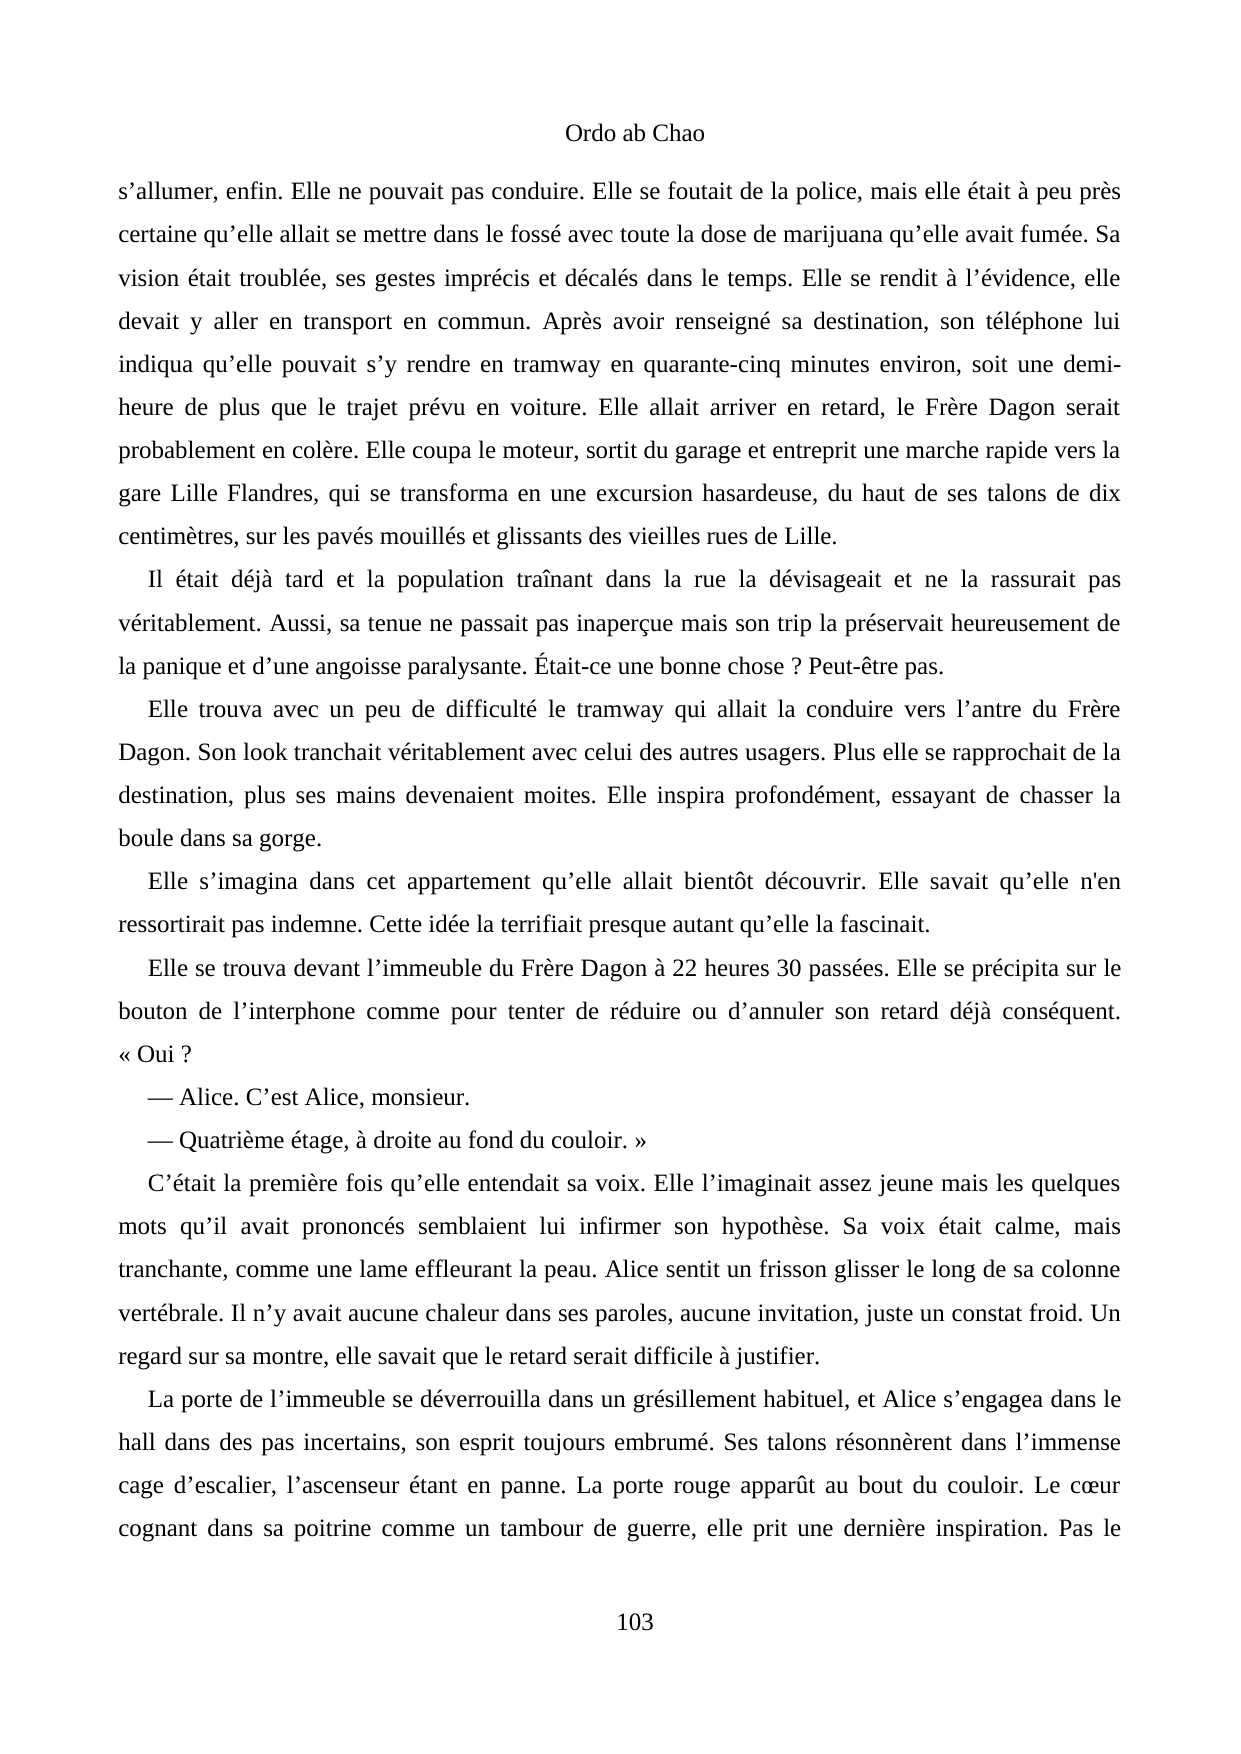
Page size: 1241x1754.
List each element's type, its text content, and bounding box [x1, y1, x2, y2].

text Elle s’imagina dans cet appartement qu’elle allait bientôt découvrir. Elle savait qu’elle n'en ressortirait pas indemne. Cette idée la terrifiait presque autant qu’elle la fascinait. [118, 866, 1122, 938]
text Il était déjà tard et la population traînant dans la rue la dévisageait et ne la rassurait pas véritablement. Aussi, sa tenue ne passait pas inaperçue mais son trip la préservait heureusement de la panique et d’une angoisse paralysante. Était-ce une bonne chose ? Peut-être pas. [118, 564, 1122, 679]
text Elle se trouva devant l’immeuble du Frère Dagon à 22 heures 30 passées. Elle se précipita sur le bouton de l’interphone comme pour tenter de réduire ou d’annuler son retard déjà conséquent. « Oui ? [118, 953, 1122, 1068]
text — Alice. C’est Alice, monsieur. [118, 1082, 1122, 1111]
text La porte de l’immeuble se déverrouilla dans un grésillement habituel, et Alice s’engagea dans le hall dans des pas incertains, son esprit toujours embrumé. Ses talons résonnèrent dans l’immense cage d’escalier, l’ascenseur étant en panne. La porte rouge apparût au bout du couloir. Le cœur cognant dans sa poitrine comme un tambour de guerre, elle prit une dernière inspiration. Pas le [118, 1384, 1122, 1542]
text — Quatrième étage, à droite au fond du couloir. » [118, 1125, 1122, 1154]
text Elle trouva avec un peu de difficulté le tramway qui allait la conduire vers l’antre du Frère Dagon. Son look tranchait véritablement avec celui des autres usagers. Plus elle se rapprochait de la destination, plus ses mains devenaient moites. Elle inspira profondément, essayant de chasser la boule dans sa gorge. [118, 694, 1122, 852]
text C’était la première fois qu’elle entendait sa voix. Elle l’imaginait assez jeune mais les quelques mots qu’il avait prononcés semblaient lui infirmer son hypothèse. Sa voix était calme, mais tranchante, comme une lame effleurant la peau. Alice sentit un frisson glisser le long de sa colonne vertébrale. Il n’y avait aucune chaleur dans ses paroles, aucune invitation, juste un constat froid. Un regard sur sa montre, elle savait que le retard serait difficile à justifier. [118, 1168, 1122, 1369]
text s’allumer, enfin. Elle ne pouvait pas conduire. Elle se foutait de la police, mais elle était à peu près certaine qu’elle allait se mettre dans le fossé avec toute la dose de marijuana qu’elle avait fumée. Sa vision était troublée, ses gestes imprécis et décalés dans le temps. Elle se rendit à l’évidence, elle devait y aller en transport en commun. Après avoir renseigné sa destination, son téléphone lui indiqua qu’elle pouvait s’y rendre en tramway en quarante-cinq minutes environ, soit une demi-heure de plus que le trajet prévu en voiture. Elle allait arriver en retard, le Frère Dagon serait probablement en colère. Elle coupa le moteur, sortit du garage et entreprit une marche rapide vers la gare Lille Flandres, qui se transforma en une excursion hasardeuse, du haut de ses talons de dix centimètres, sur les pavés mouillés et glissants des vieilles rues de Lille. [118, 176, 1122, 550]
